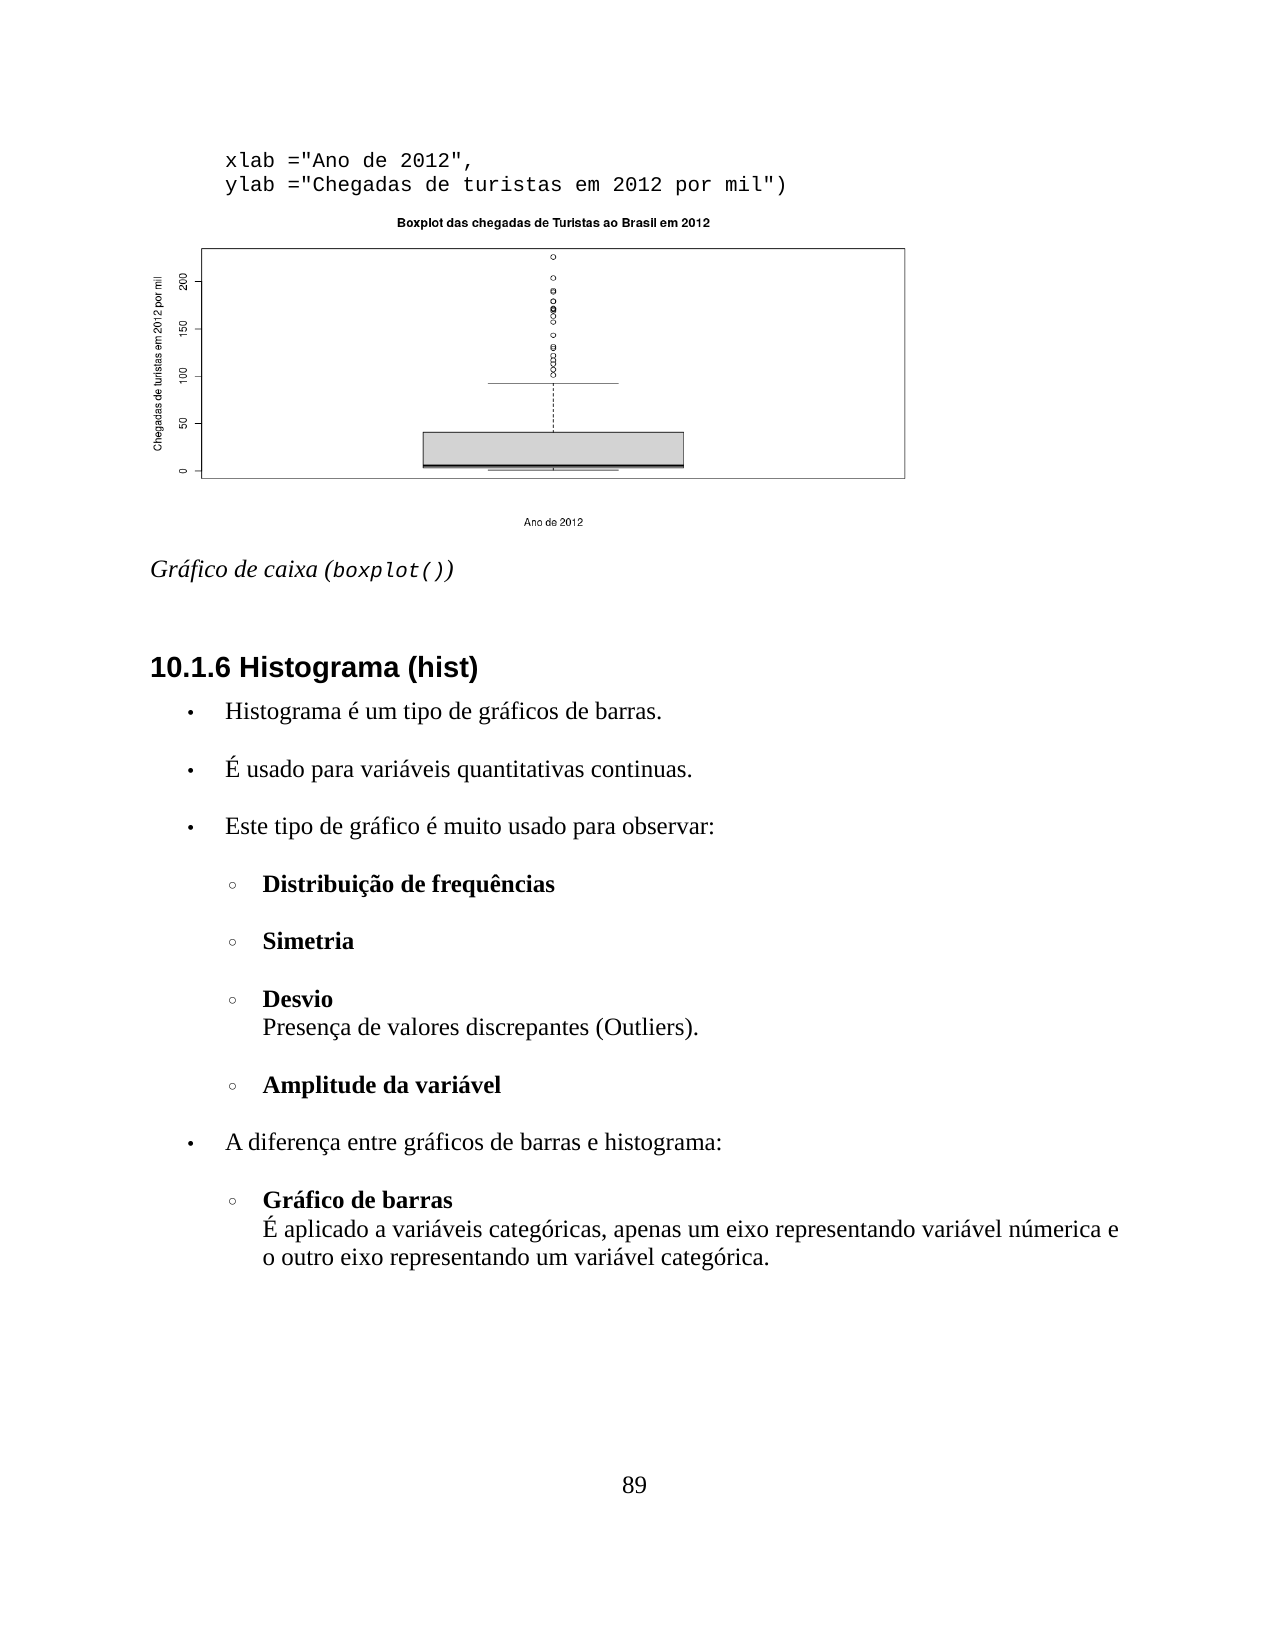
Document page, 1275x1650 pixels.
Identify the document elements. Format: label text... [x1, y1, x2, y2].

text ylab ="Chegadas de turistas em 2012 por mil") [150, 174, 1125, 197]
list A diferença entre gráficos de barras e histograma: [187, 1127, 1125, 1185]
list Gráfico de barras É aplicado a variáveis categóricas, apenas um eixo representando variável númerica e o outro eixo representando um variável categórica. [225, 1185, 1125, 1300]
text Gráfico de caixa (boxplot()) [150, 554, 1125, 584]
list É usado para variáveis quantitativas continuas. [187, 754, 1125, 811]
list Amplitude da variável [225, 1070, 1125, 1127]
text xlab ="Ano de 2012", [150, 150, 1125, 174]
list Histograma é um tipo de gráficos de barras. [187, 696, 1125, 754]
list Desvio Presença de valores discrepantes (Outliers). [225, 984, 1125, 1070]
list Este tipo de gráfico é muito usado para observar: [187, 811, 1125, 869]
list Distribuição de frequências [225, 869, 1125, 926]
list Simetria [225, 926, 1125, 984]
subtitle 10.1.6 Histograma (hist) [150, 650, 1125, 684]
picture [150, 197, 930, 542]
